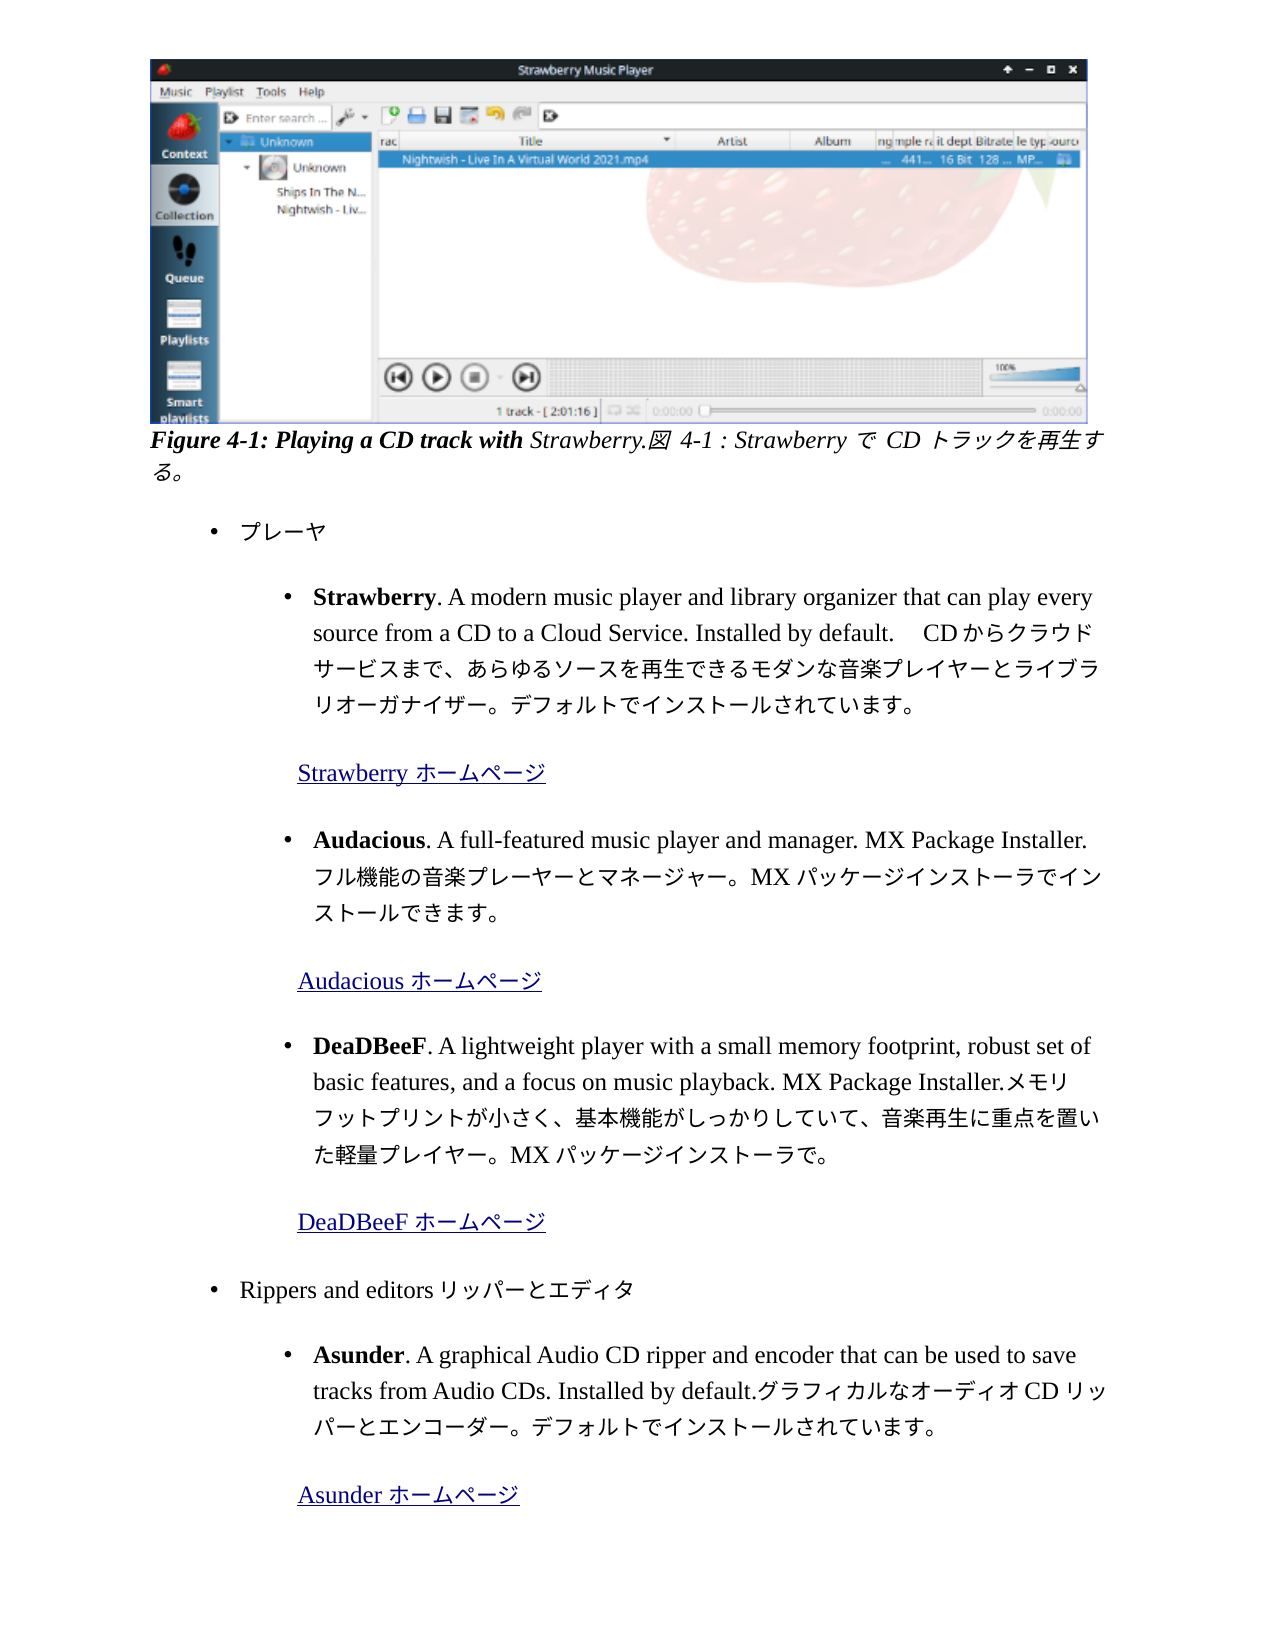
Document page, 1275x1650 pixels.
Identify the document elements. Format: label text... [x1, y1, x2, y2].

text Figure 4-1: Playing a CD track with Strawberry.図 4-1 : Strawberry で CD トラックを再生する。 [150, 424, 1125, 486]
picture [150, 59, 1088, 424]
list Audacious. A full-featured music player and manager. MX Package Installer.フル機能の音楽プレーヤーとマネージャー。MXパッケージインストーラでインストールできます。 [283, 823, 1109, 928]
list Strawberry ホームページ [268, 756, 1125, 788]
list Rippers and editorsリッパーとエディタ [210, 1273, 1109, 1304]
list Asunder. A graphical Audio CD ripper and encoder that can be used to save tracks from Audio CDs. Installed by default.グラフィカルなオーディオCDリッパーとエンコーダー。デフォルトでインストールされています。 [283, 1340, 1109, 1442]
list プレーヤ [210, 514, 1109, 546]
list Asunder ホームページ [268, 1478, 1125, 1509]
list Strawberry. A modern music player and library organizer that can play every source from a CD to a Cloud Service. Installed by default. CDからクラウドサービスまで、あらゆるソースを再生できるモダンな音楽プレイヤーとライブラリオーガナイザー。デフォルトでインストールされています。 [283, 582, 1109, 720]
list DeaDBeeF. A lightweight player with a small memory footprint, robust set of basic features, and a focus on music playback. MX Package Installer.メモリフットプリントが小さく、基本機能がしっかりしていて、音楽再生に重点を置いた軽量プレイヤー。MXパッケージインストーラで。 [283, 1031, 1109, 1169]
list DeaDBeeF ホームページ [268, 1205, 1125, 1237]
list Audacious ホームページ [268, 964, 1125, 996]
